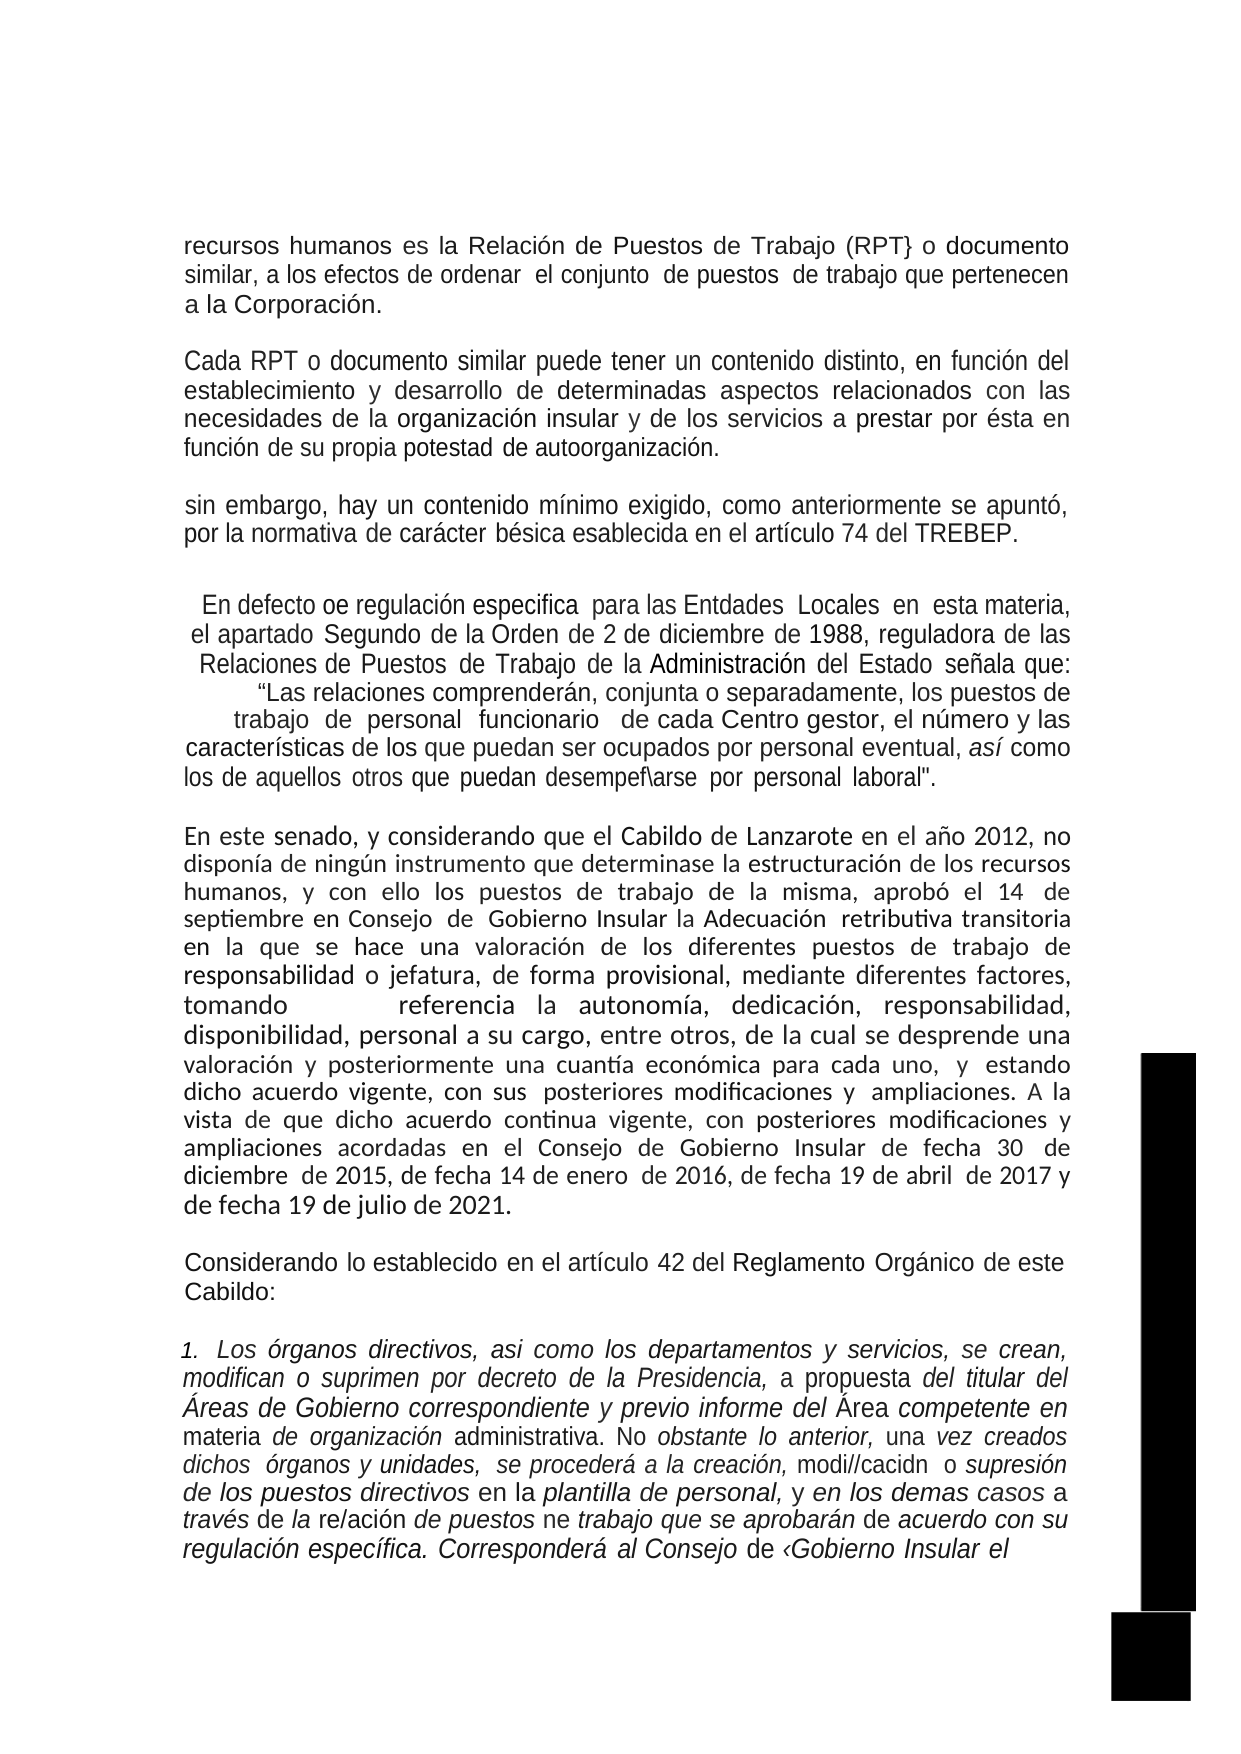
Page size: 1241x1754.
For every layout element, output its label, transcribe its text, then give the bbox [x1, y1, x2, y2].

list Los órganos directivos, asi como los departamentos y servicios, se crean, modifican o suprimen por decreto de la Presidencia, a propuesta del titular del Áreas de Gobierno correspondiente y previo informe del Área competente en materia de organización administrativa. No obstante lo anterior, una vez creados dichos órganos y unidades, se procederá a la creación, modi//cacidn o supresión de los puestos directivos en la plantilla de personal, y en los demas casos a través de la re/ación de puestos ne trabajo que se aprobarán de acuerdo con su regulación específica. Corresponderá al Consejo de ‹Gobierno Insular el [180, 1336, 1068, 1564]
text En este senado, y considerando que el Cabildo de Lanzarote en el año 2012, no disponía de ningún instrumento que determinase la estructuración de los recursos humanos, y con ello los puestos de trabajo de la misma, aprobó el 14 de septiembre en Consejo de Gobierno Insular la Adecuación retributiva transitoria en la que se hace una valoración de los diferentes puestos de trabajo de responsabilidad o jefatura, de forma provisional, mediante diferentes factores, tomando referencia la autonomía, dedicación, responsabilidad, disponibilidad, personal a su cargo, entre otros, de la cual se desprende una valoración y posteriormente una cuantía económica para cada uno, y estando dicho acuerdo vigente, con sus posteriores modificaciones y ampliaciones. A la vista de que dicho acuerdo continua vigente, con posteriores modificaciones y ampliaciones acordadas en el Consejo de Gobierno Insular de fecha 30 de diciembre de 2015, de fecha 14 de enero de 2016, de fecha 19 de abril de 2017 y de fecha 19 de julio de 2021. [183, 821, 1071, 1221]
text Cabildo: [184, 1277, 1111, 1306]
text En defecto oe regulación especifica para las Entdades Locales en esta materia, el apartado Segundo de la Orden de 2 de diciembre de 1988, reguladora de las Relaciones de Puestos de Trabajo de la Administración del Estado señala que: “Las relaciones comprenderán, conjunta o separadamente, los puestos de trabajo de personal funcionario de cada Centro gestor, el número y las características de los que puedan ser ocupados por personal eventual, así como [184, 591, 1070, 762]
subtitle sin embargo, hay un contenido mínimo exigido, como anteriormente se apuntó, por la normativa de carácter bésica esablecida en el artículo 74 del TREBEP. [183, 492, 1068, 549]
text recursos humanos es la Relación de Puestos de Trabajo (RPT} o documento similar, a los efectos de ordenar el conjunto de puestos de trabajo que pertenecen a la Corporación. [184, 232, 1070, 319]
text [1196, 1277, 1217, 1306]
text Considerando lo establecido en el artículo 42 del Reglamento Orgánico de este [184, 1248, 1111, 1277]
text Cada RPT o documento similar puede tener un contenido distinto, en función del establecimiento y desarrollo de determinadas aspectos relacionados con las necesidades de la organización insular y de los servicios a prestar por ésta en función de su propia potestad de autoorganización. [184, 346, 1070, 462]
picture [1111, 1053, 1196, 1702]
subtitle los de aquellos otros que puedan desempef\arse por personal laboral". [184, 762, 1217, 792]
